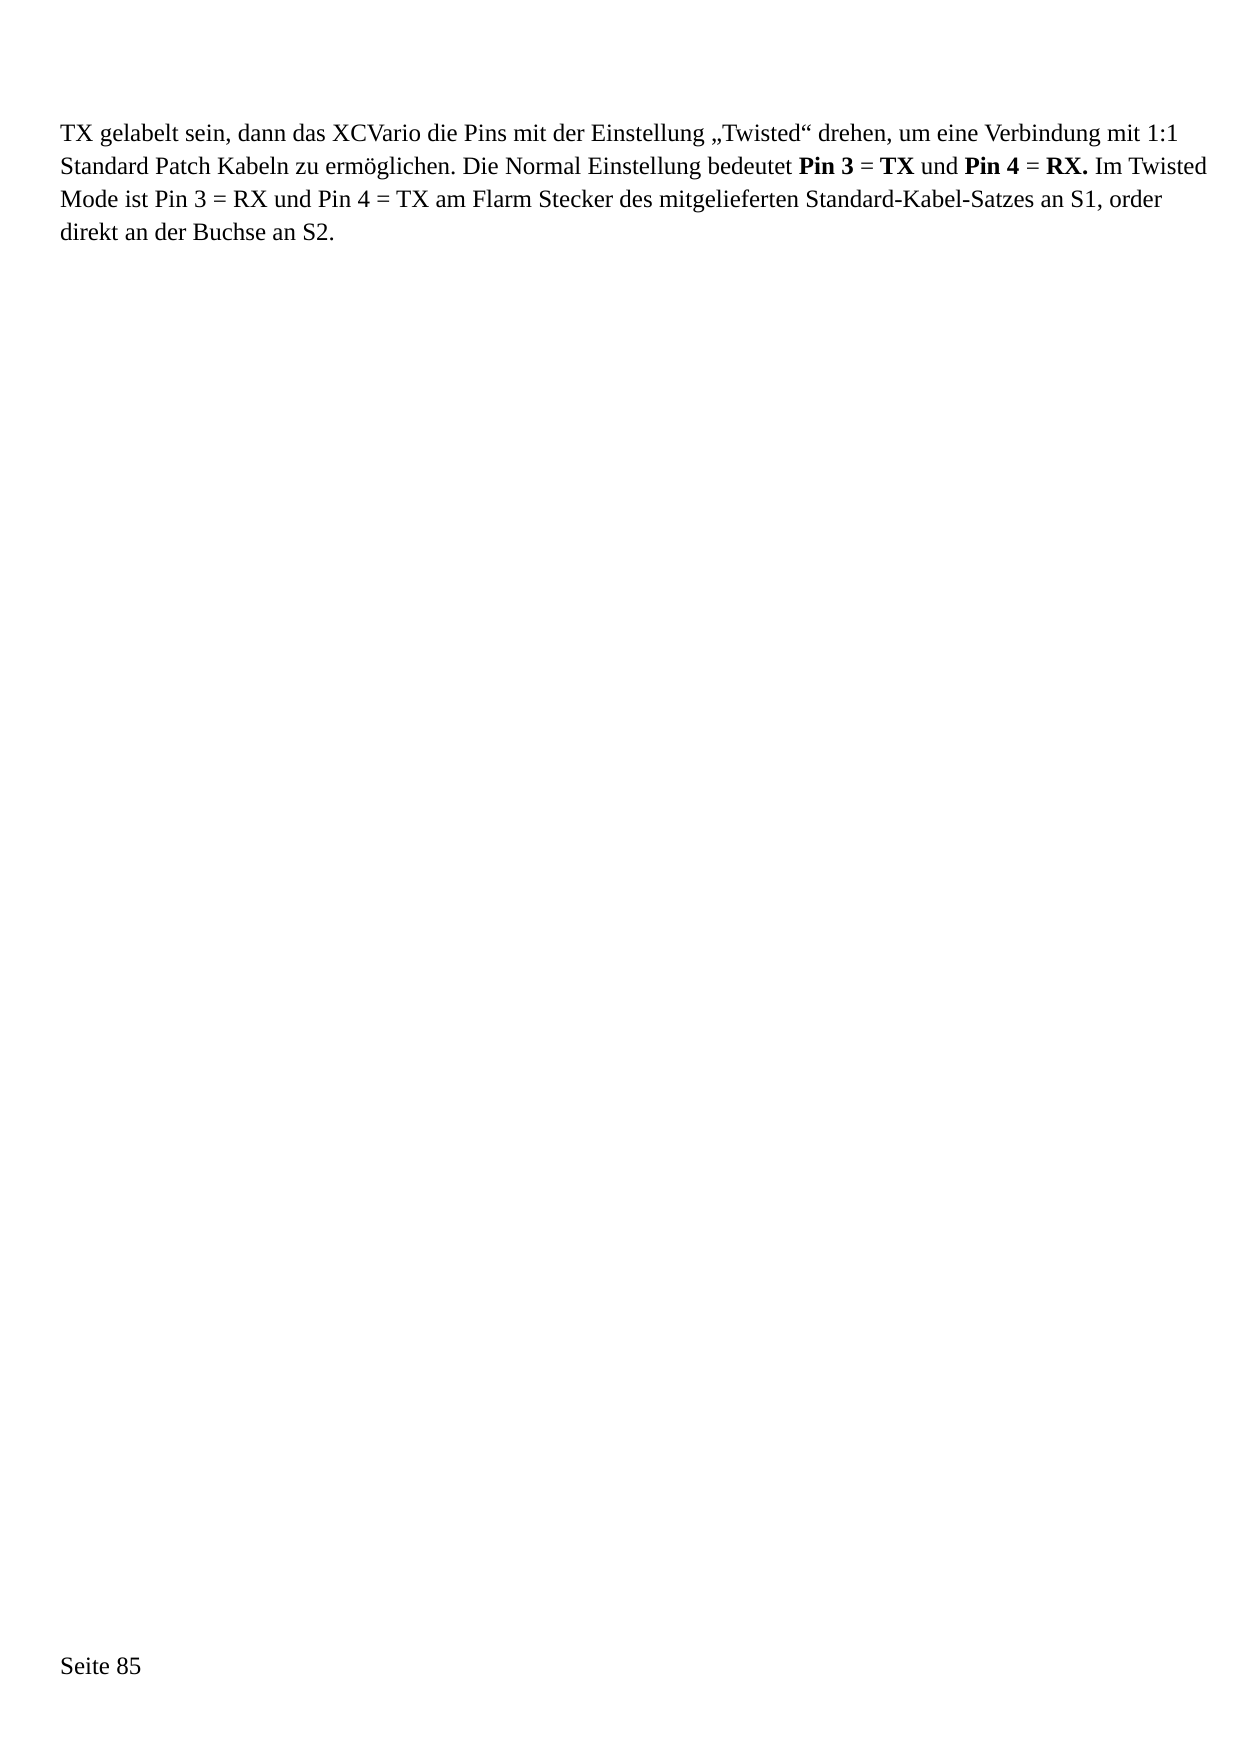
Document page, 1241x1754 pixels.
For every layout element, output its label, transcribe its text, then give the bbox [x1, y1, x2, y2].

text TX gelabelt sein, dann das XCVario die Pins mit der Einstellung „Twisted“ drehen, um eine Verbindung mit 1:1 Standard Patch Kabeln zu ermöglichen. Die Normal Einstellung bedeutet Pin 3 = TX und Pin 4 = RX. Im Twisted Mode ist Pin 3 = RX und Pin 4 = TX am Flarm Stecker des mitgelieferten Standard-Kabel-Satzes an S1, order direkt an der Buchse an S2. [60, 118, 1207, 246]
